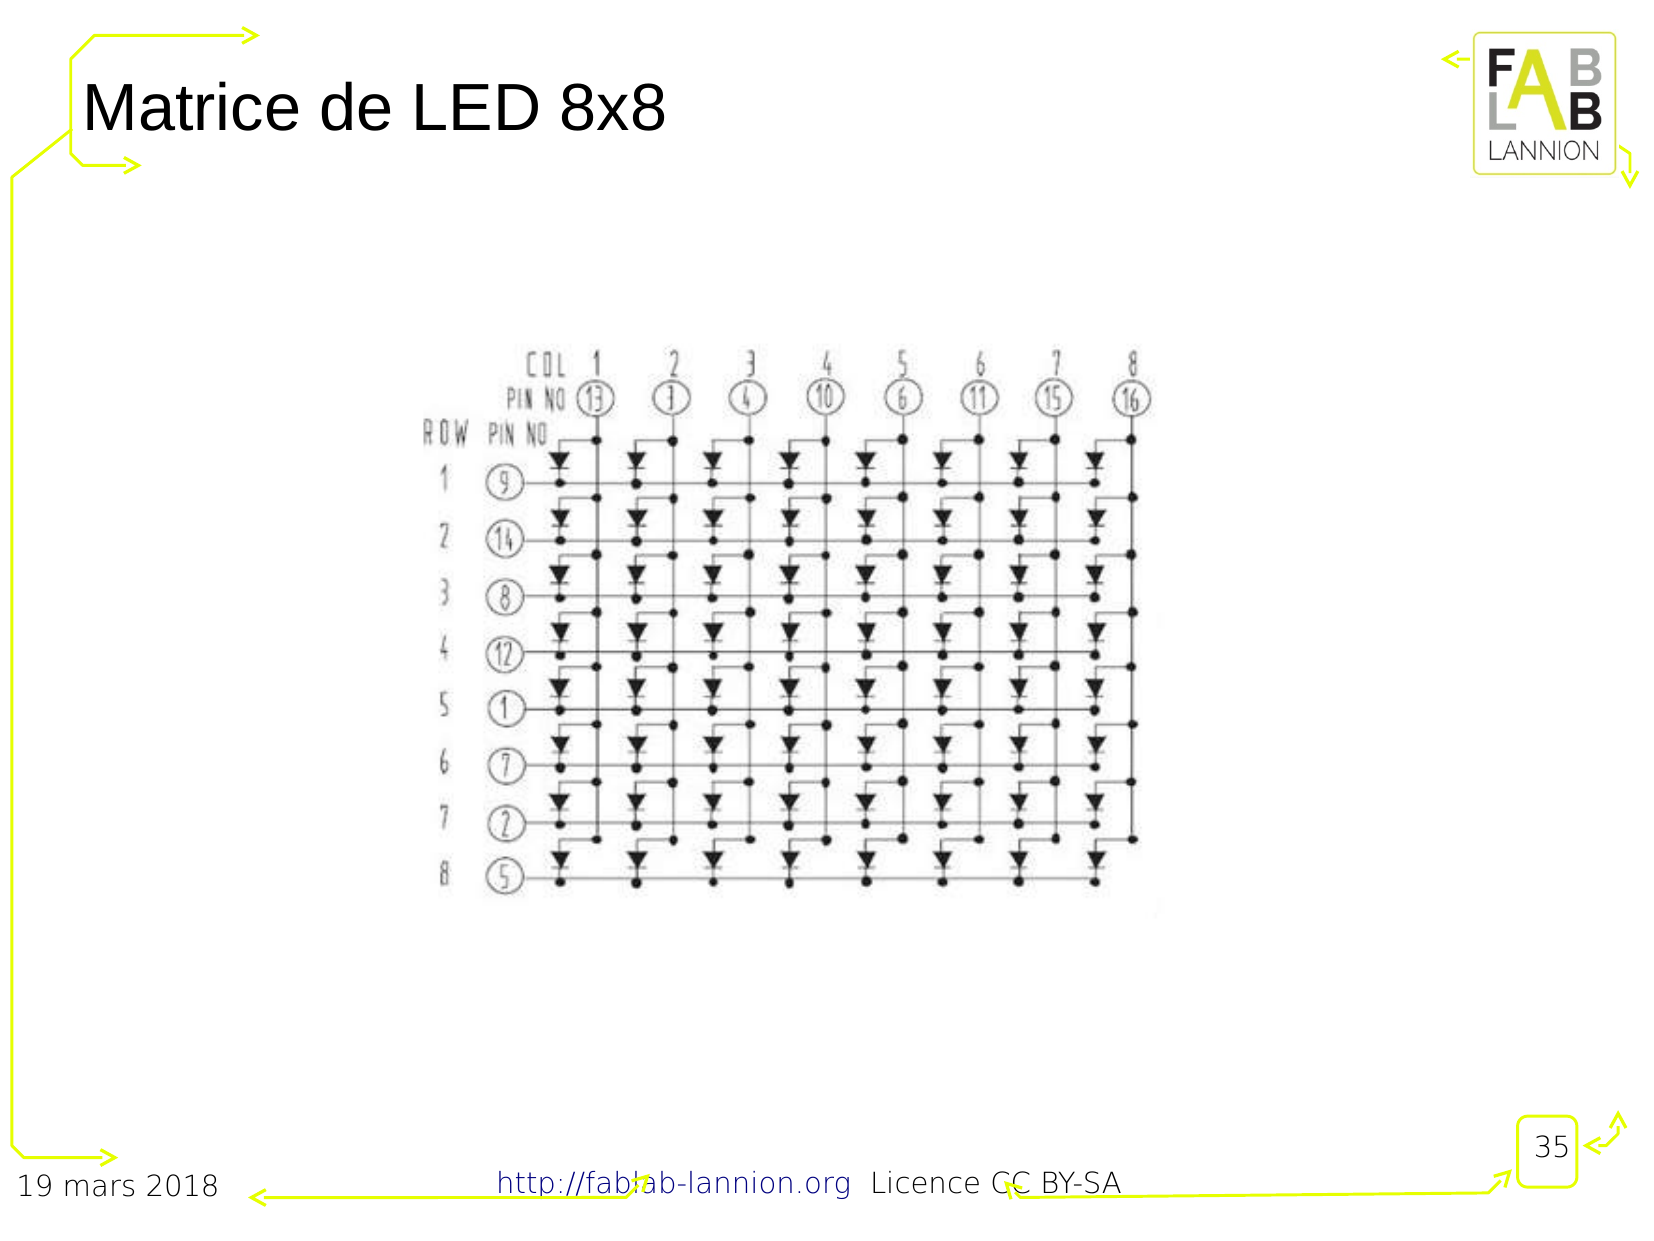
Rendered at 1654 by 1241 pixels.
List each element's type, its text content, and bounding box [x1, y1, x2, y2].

picture [351, 318, 1217, 945]
picture [1470, 29, 1619, 178]
title Matrice de LED 8x8 [82, 49, 1441, 166]
